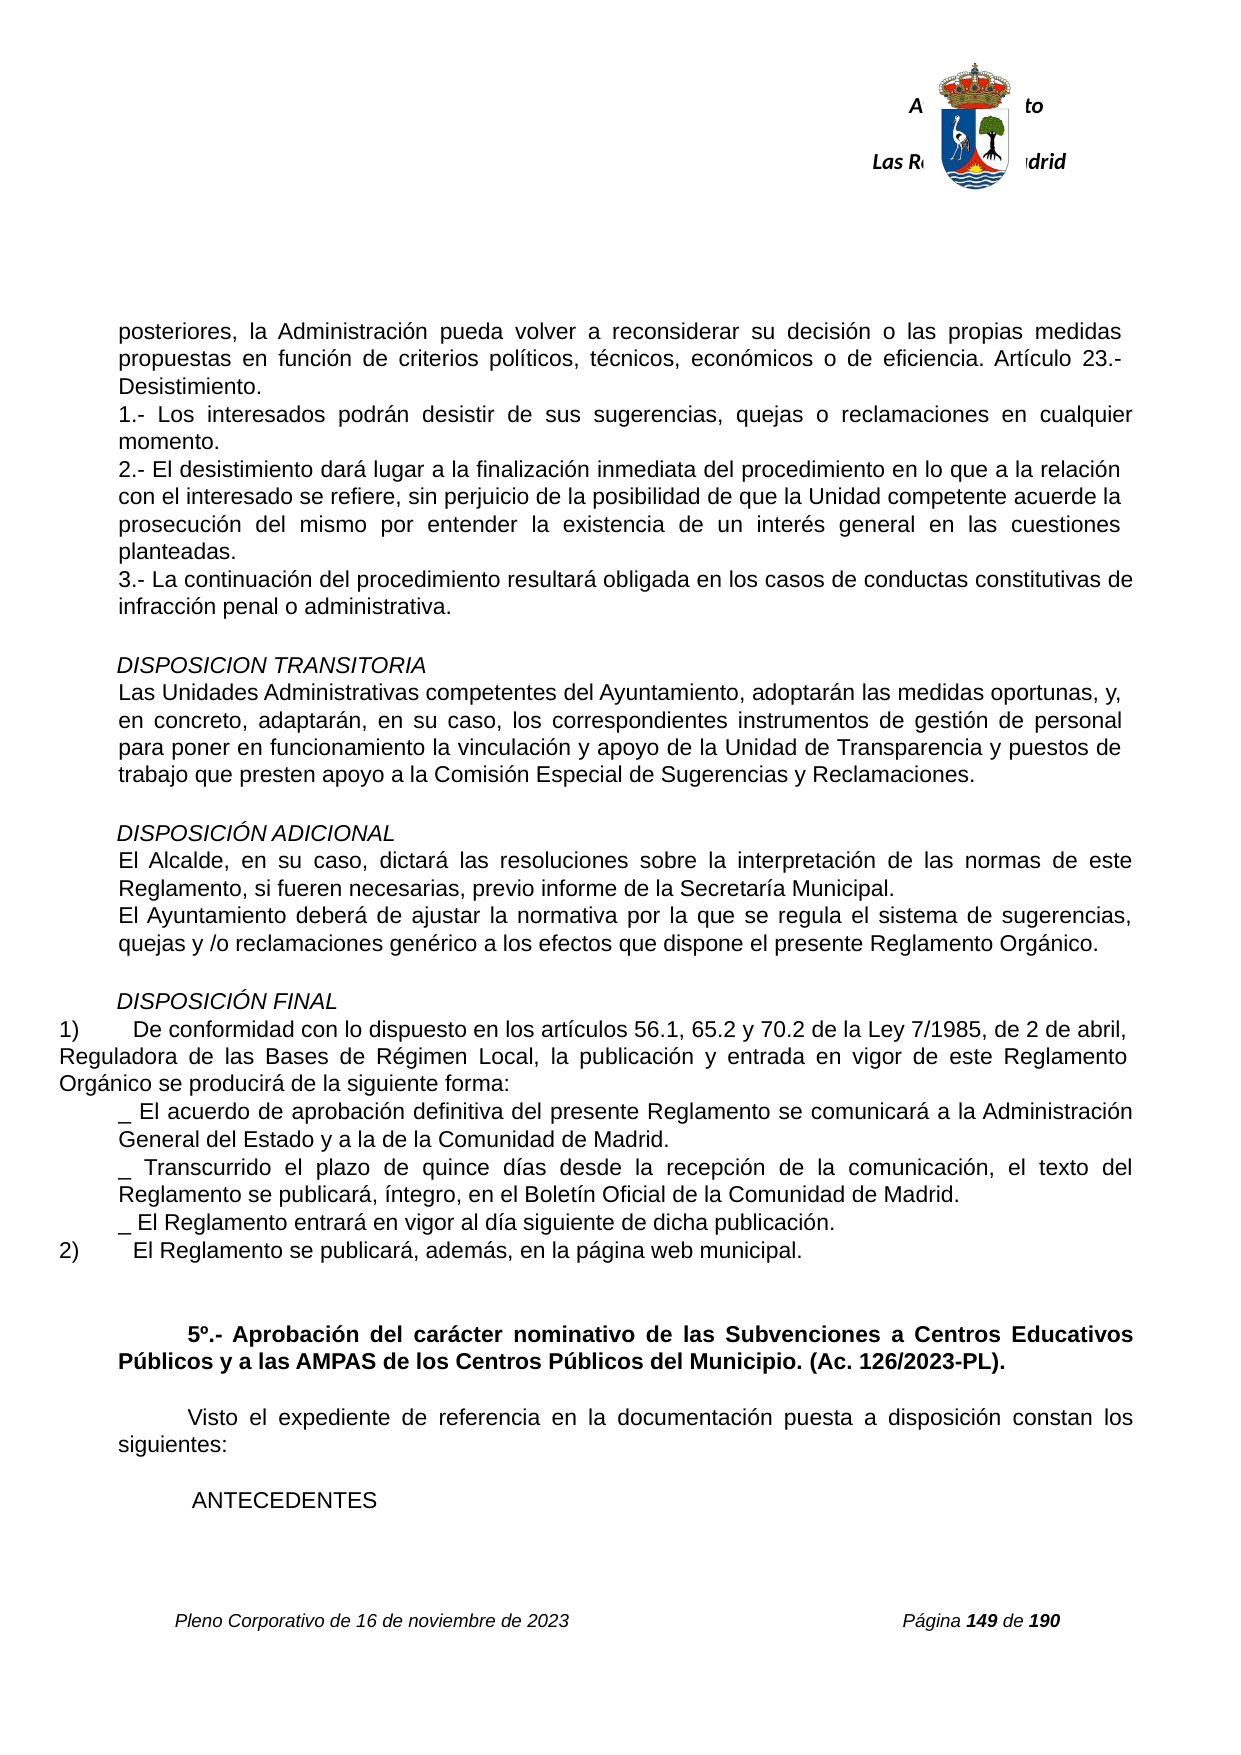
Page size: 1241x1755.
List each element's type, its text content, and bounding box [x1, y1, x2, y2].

text DISPOSICIÓN ADICIONAL [116, 819, 1112, 846]
list El Reglamento se publicará, además, en la página web municipal. [59, 1237, 1128, 1263]
text 2.- El desistimiento dará lugar a la finalización inmediata del procedimiento en lo que a la relación con el interesado se refiere, sin perjuicio de la posibilidad de que la Unidad competente acuerde la prosecución del mismo por entender la existencia de un interés general en las cuestiones planteadas. [118, 456, 1122, 564]
text _ El acuerdo de aprobación definitiva del presente Reglamento se comunicará a la Administración General del Estado y a la de la Comunidad de Madrid. [118, 1098, 1134, 1152]
list De conformidad con lo dispuesto en los artículos 56.1, 65.2 y 70.2 de la Ley 7/1985, de 2 de abril, Reguladora de las Bases de Régimen Local, la publicación y entrada en vigor de este Reglamento Orgánico se producirá de la siguiente forma: [59, 1016, 1128, 1097]
text _ Transcurrido el plazo de quince días desde la recepción de la comunicación, el texto del Reglamento se publicará, íntegro, en el Boletín Oficial de la Comunidad de Madrid. [118, 1153, 1134, 1207]
text ANTECEDENTES [192, 1487, 1134, 1513]
text El Alcalde, en su caso, dictará las resoluciones sobre la interpretación de las normas de este Reglamento, si fueren necesarias, previo informe de la Secretaría Municipal. [118, 847, 1134, 901]
text 1.- Los interesados podrán desistir de sus sugerencias, quejas o reclamaciones en cualquier momento. [118, 401, 1134, 454]
text DISPOSICIÓN FINAL [116, 988, 1112, 1014]
text posteriores, la Administración pueda volver a reconsiderar su decisión o las propias medidas propuestas en función de criterios políticos, técnicos, económicos o de eficiencia. Artículo 23.- Desistimiento. [118, 318, 1123, 399]
text Visto el expediente de referencia en la documentación puesta a disposición constan los siguientes: [118, 1404, 1134, 1457]
text El Ayuntamiento deberá de ajustar la normativa por la que se regula el sistema de sugerencias, quejas y /o reclamaciones genérico a los efectos que dispone el presente Reglamento Orgánico. [118, 902, 1134, 956]
text Las Unidades Administrativas competentes del Ayuntamiento, adoptarán las medidas oportunas, y, en concreto, adaptarán, en su caso, los correspondientes instrumentos de gestión de personal para poner en funcionamiento la vinculación y apoyo de la Unidad de Transparencia y puestos de trabajo que presten apoyo a la Comisión Especial de Sugerencias y Reclamaciones. [118, 679, 1123, 788]
text 3.- La continuación del procedimiento resultará obligada en los casos de conductas constitutivas de infracción penal o administrativa. [118, 566, 1134, 620]
text _ El Reglamento entrará en vigor al día siguiente de dicha publicación. [118, 1209, 1134, 1235]
text 5º.- Aprobación del carácter nominativo de las Subvenciones a Centros Educativos Públicos y a las AMPAS de los Centros Públicos del Municipio. (Ac. 126/2023-PL). [118, 1321, 1135, 1374]
text DISPOSICION TRANSITORIA [116, 652, 1112, 678]
